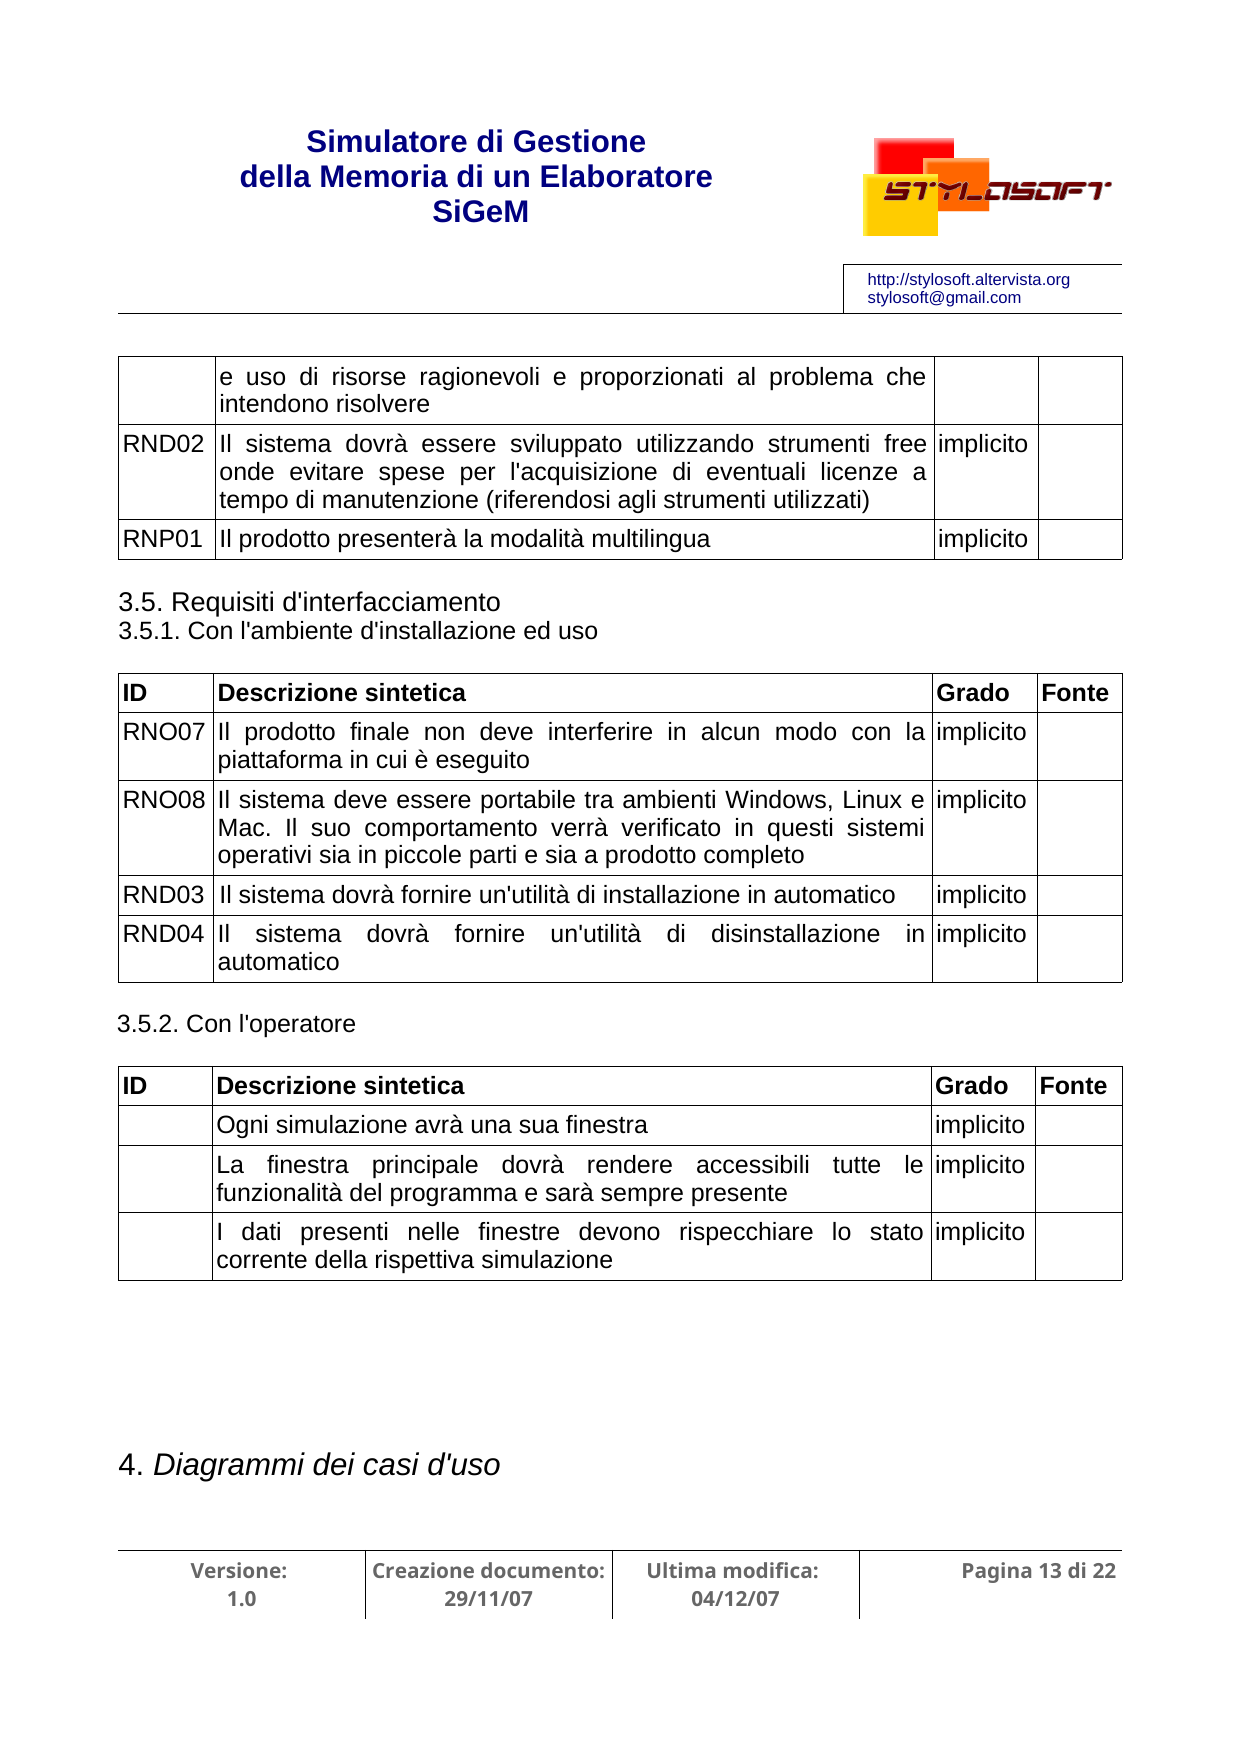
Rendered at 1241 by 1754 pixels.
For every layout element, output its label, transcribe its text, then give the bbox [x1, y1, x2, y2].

table_cell implicito [933, 781, 1037, 875]
table_cell implicito [933, 876, 1037, 914]
table_cell [119, 1213, 212, 1279]
table_cell implicito [933, 916, 1037, 982]
table_cell RNP01 [119, 520, 215, 559]
table_cell implicito [935, 520, 1038, 559]
table_cell [1039, 425, 1122, 519]
table_header Grado [932, 1067, 1035, 1105]
table_header Descrizione sintetica [214, 674, 932, 712]
table_cell Il sistema dovrà fornire un'utilità di installazione in automatico [214, 876, 932, 914]
table_cell Il prodotto presenterà la modalità multilingua [216, 520, 934, 559]
table_cell [935, 357, 1038, 424]
table_cell e uso di risorse ragionevoli e proporzionati al problema che intendono risolvere [216, 357, 934, 424]
table_cell Il prodotto finale non deve interferire in alcun modo con la piattaforma in cui è eseguito [214, 713, 932, 780]
table_header Grado [933, 674, 1037, 712]
table_cell [119, 1146, 212, 1212]
table_cell [119, 357, 215, 424]
table_header ID [119, 1067, 212, 1105]
table_cell I dati presenti nelle finestre devono rispecchiare lo stato corrente della rispettiva simulazione [213, 1213, 931, 1279]
table_cell RNO07 [119, 713, 213, 780]
table_header Fonte [1038, 674, 1122, 712]
table_cell [1038, 713, 1122, 780]
table_cell Il sistema deve essere portabile tra ambienti Windows, Linux e Mac. Il suo comportamento verrà verificato in questi sistemi operativi sia in piccole parti e sia a prodotto completo [214, 781, 932, 875]
table_cell implicito [933, 713, 1037, 780]
table_header Descrizione sintetica [213, 1067, 931, 1105]
table_cell [119, 1106, 212, 1145]
table_cell implicito [932, 1146, 1035, 1212]
table_cell [1038, 781, 1122, 875]
table_cell La finestra principale dovrà rendere accessibili tutte le funzionalità del programma e sarà sempre presente [213, 1146, 931, 1212]
table_cell RND03 [119, 876, 213, 914]
table_cell RND04 [119, 916, 213, 982]
table_cell [1038, 876, 1122, 914]
picture [848, 123, 1117, 247]
table_cell [1036, 1106, 1122, 1145]
table_cell [1038, 916, 1122, 982]
table_cell [1039, 520, 1122, 559]
table_cell Il sistema dovrà essere sviluppato utilizzando strumenti free onde evitare spese per l'acquisizione di eventuali licenze a tempo di manutenzione (riferendosi agli strumenti utilizzati) [216, 425, 934, 519]
text 3.5. Requisiti d'interfacciamento [118, 587, 1122, 617]
table_cell [1036, 1146, 1122, 1212]
table_header ID [119, 674, 213, 712]
table_cell implicito [935, 425, 1038, 519]
text 3.5.2. Con l'operatore [117, 1010, 1122, 1038]
text 4. Diagrammi dei casi d'uso [118, 1447, 1122, 1482]
table_cell RND02 [119, 425, 215, 519]
table_cell [1036, 1213, 1122, 1279]
table_header Fonte [1036, 1067, 1122, 1105]
text 3.5.1. Con l'ambiente d'installazione ed uso [118, 617, 1122, 645]
table_cell implicito [932, 1213, 1035, 1279]
table_cell [1039, 357, 1122, 424]
table_cell implicito [932, 1106, 1035, 1145]
table_cell RNO08 [119, 781, 213, 875]
table_cell Il sistema dovrà fornire un'utilità di disinstallazione in automatico [214, 916, 932, 982]
table_cell Ogni simulazione avrà una sua finestra [213, 1106, 931, 1145]
